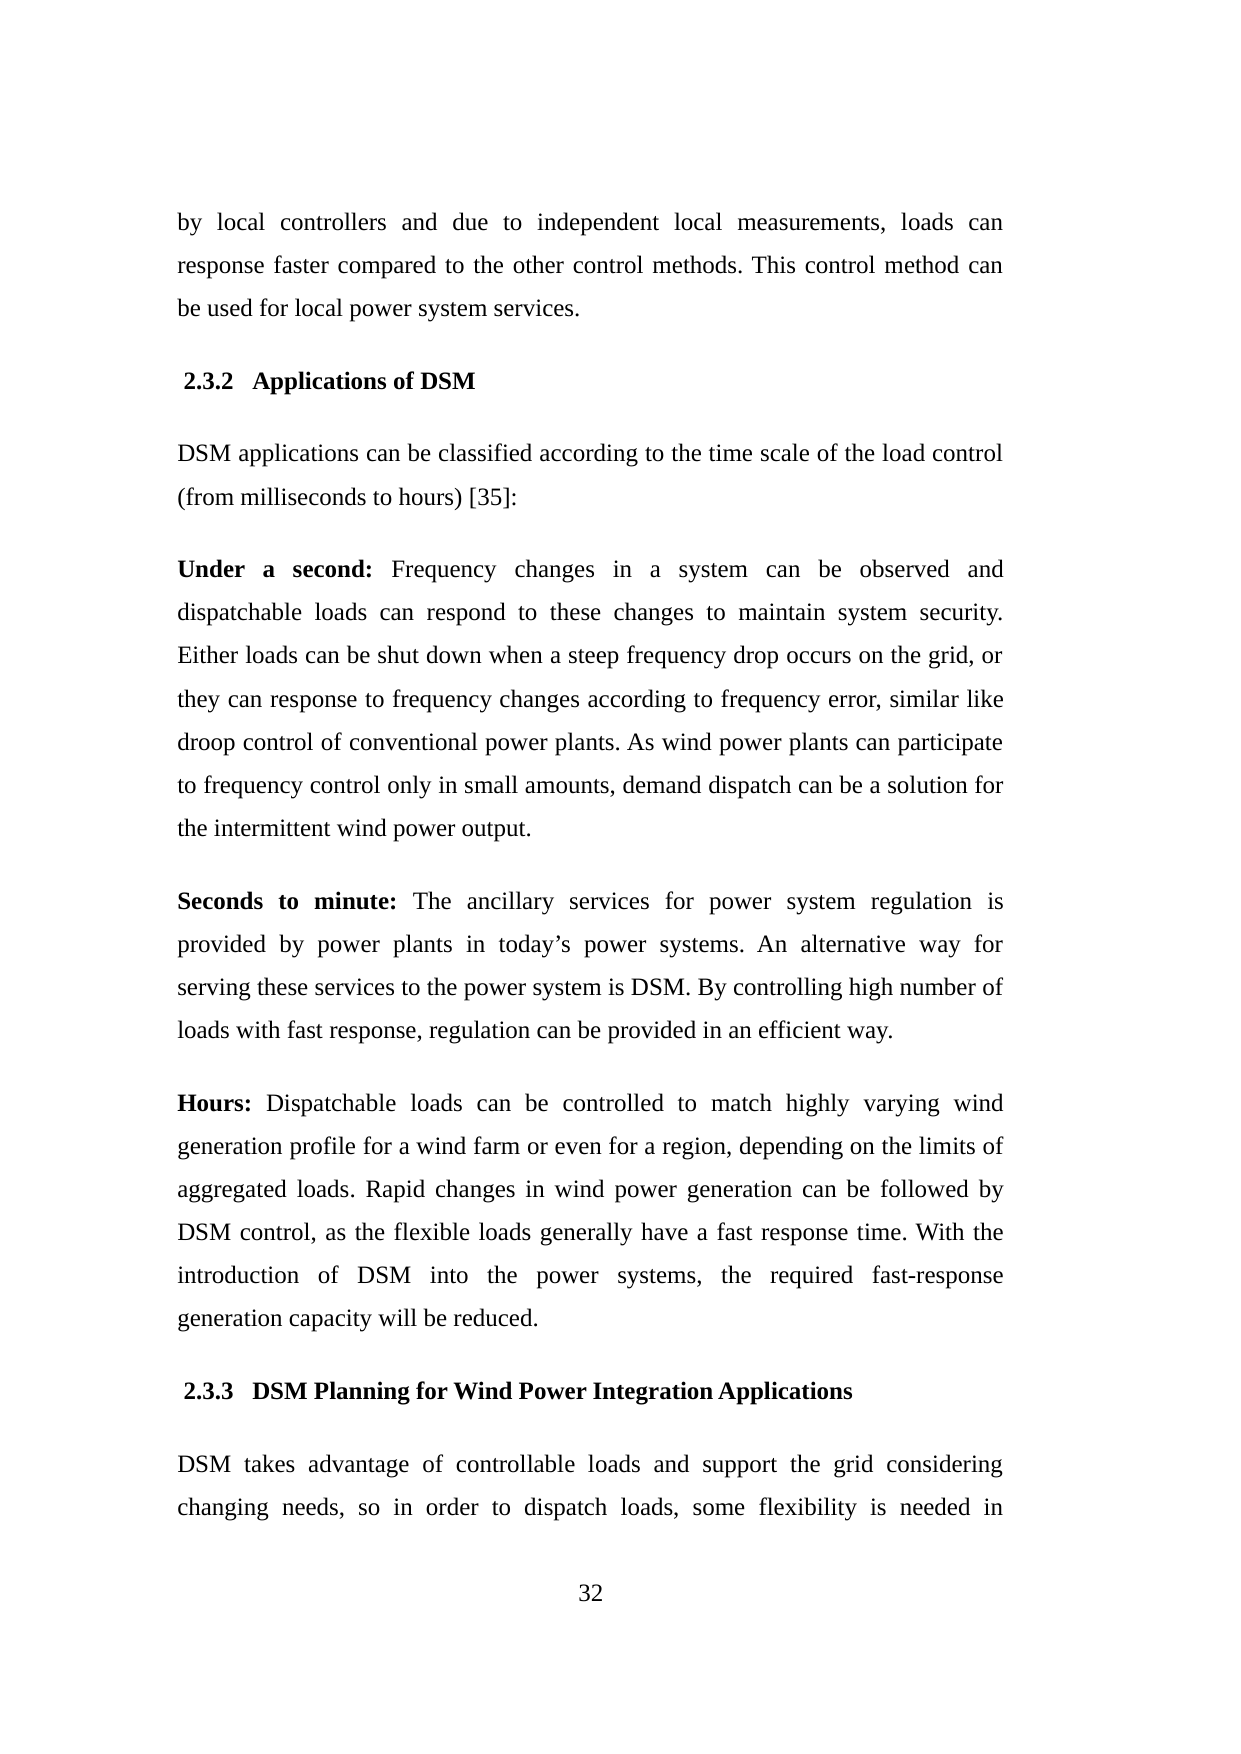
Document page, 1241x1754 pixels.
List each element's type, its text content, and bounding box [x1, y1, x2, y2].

text DSM applications can be classified according to the time scale of the load control (from milliseconds to hours) [35]⁠: [177, 438, 1004, 510]
text Hours: Dispatchable loads can be controlled to match highly varying wind generation profile for a wind farm or even for a region, depending on the limits of aggregated loads. Rapid changes in wind power generation can be followed by DSM control, as the flexible loads generally have a fast response time. With the introduction of DSM into the power systems, the required fast-response generation capacity will be reduced. [177, 1088, 1004, 1332]
text Under a second: Frequency changes in a system can be observed and dispatchable loads can respond to these changes to maintain system security. Either loads can be shut down when a steep frequency drop occurs on the grid, or they can response to frequency changes according to frequency error, similar like droop control of conventional power plants. As wind power plants can participate to frequency control only in small amounts, demand dispatch can be a solution for the intermittent wind power output. [177, 554, 1004, 842]
subtitle DSM Planning for Wind Power Integration Applications [177, 1376, 1004, 1405]
text by local controllers and due to independent local measurements, loads can response faster compared to the other control methods. This control method can be used for local power system services. [177, 207, 1004, 322]
text Seconds to minute: The ancillary services for power system regulation is provided by power plants in today’s power systems. An alternative way for serving these services to the power system is DSM. By controlling high number of loads with fast response, regulation can be provided in an efficient way. [177, 886, 1004, 1044]
text DSM takes advantage of controllable loads and support the grid considering changing needs, so in order to dispatch loads, some flexibility is needed in [177, 1449, 1004, 1521]
subtitle Applications of DSM [177, 366, 1004, 394]
